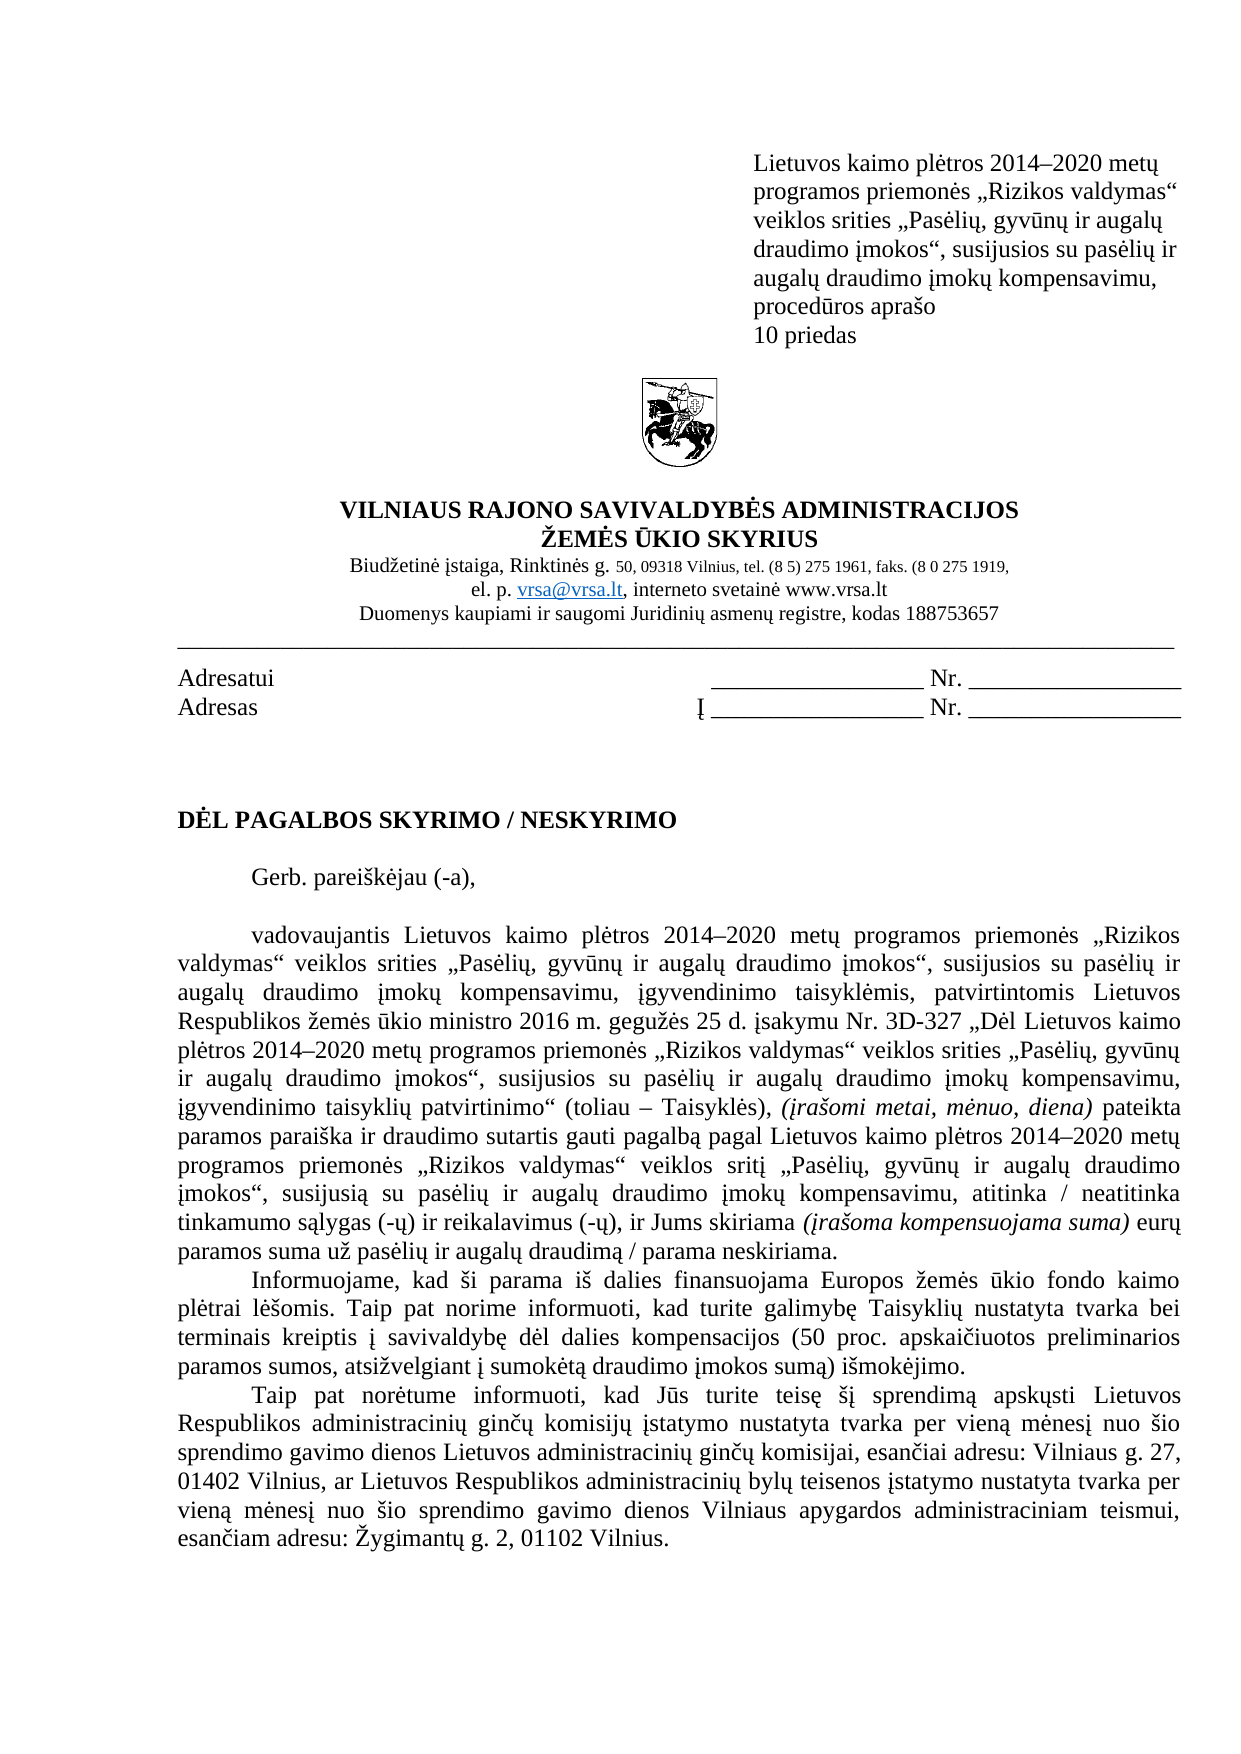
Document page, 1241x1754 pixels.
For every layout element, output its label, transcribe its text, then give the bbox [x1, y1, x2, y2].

text Biudžetinė įstaiga, Rinktinės g. 50, 09318 Vilnius, tel. (8 5) 275 1961, faks. (8 0 275 1919, [177, 553, 1181, 577]
text _______________________________________________________________________________________ [177, 625, 1181, 651]
text Informuojame, kad ši parama iš dalies finansuojama Europos žemės ūkio fondo kaimo plėtrai lėšomis. Taip pat norime informuoti, kad turite galimybę Taisyklių nustatyta tvarka bei terminais kreiptis į savivaldybę dėl dalies kompensacijos (50 proc. apskaičiuotos preliminarios paramos sumos, atsižvelgiant į sumokėtą draudimo įmokos sumą) išmokėjimo. [177, 1265, 1181, 1380]
text DĖL PAGALBOS SKYRIMO / NESKYRIMO [177, 805, 1181, 833]
text Adresatui _________________ Nr. _________________ [177, 663, 1181, 692]
text vadovaujantis Lietuvos kaimo plėtros 2014–2020 metų programos priemonės „Rizikos valdymas“ veiklos srities „Pasėlių, gyvūnų ir augalų draudimo įmokos“, susijusios su pasėlių ir augalų draudimo įmokų kompensavimu, įgyvendinimo taisyklėmis, patvirtintomis Lietuvos Respublikos žemės ūkio ministro 2016 m. gegužės 25 d. įsakymu Nr. 3D-327 „Dėl Lietuvos kaimo plėtros 2014–2020 metų programos priemonės „Rizikos valdymas“ veiklos srities „Pasėlių, gyvūnų ir augalų draudimo įmokos“, susijusios su pasėlių ir augalų draudimo įmokų kompensavimu, įgyvendinimo taisyklių patvirtinimo“ (toliau – Taisyklės), (įrašomi metai, mėnuo, diena) pateikta paramos paraiška ir draudimo sutartis gauti pagalbą pagal Lietuvos kaimo plėtros 2014–2020 metų programos priemonės „Rizikos valdymas“ veiklos sritį „Pasėlių, gyvūnų ir augalų draudimo įmokos“, susijusią su pasėlių ir augalų draudimo įmokų kompensavimu, atitinka / neatitinka tinkamumo sąlygas (-ų) ir reikalavimus (-ų), ir Jums skiriama (įrašoma kompensuojama suma) eurų paramos suma už pasėlių ir augalų draudimą / parama neskiriama. [177, 920, 1181, 1265]
text ŽEMĖS ŪKIO SKYRIUS [177, 524, 1181, 553]
text Adresas Į _________________ Nr. _________________ [177, 692, 1181, 721]
text Taip pat norėtume informuoti, kad Jūs turite teisę šį sprendimą apskųsti Lietuvos Respublikos administracinių ginčų komisijų įstatymo nustatyta tvarka per vieną mėnesį nuo šio sprendimo gavimo dienos Lietuvos administracinių ginčų komisijai, esančiai adresu: Vilniaus g. 27, 01402 Vilnius, ar Lietuvos Respublikos administracinių bylų teisenos įstatymo nustatyta tvarka per vieną mėnesį nuo šio sprendimo gavimo dienos Vilniaus apygardos administraciniam teismui, esančiam adresu: Žygimantų g. 2, 01102 Vilnius. [177, 1380, 1181, 1552]
text 10 priedas [753, 320, 1181, 349]
text Gerb. pareiškėjau (-a), [177, 862, 1181, 891]
text el. p. vrsa@vrsa.lt, interneto svetainė www.vrsa.lt [177, 577, 1181, 601]
text Lietuvos kaimo plėtros 2014–2020 metų programos priemonės „Rizikos valdymas“ veiklos srities „Pasėlių, gyvūnų ir augalų draudimo įmokos“, susijusios su pasėlių ir augalų draudimo įmokų kompensavimu, procedūros aprašo [753, 148, 1181, 320]
text VILNIAUS RAJONO SAVIVALDYBĖS ADMINISTRACIJOS [177, 495, 1181, 524]
text Duomenys kaupiami ir saugomi Juridinių asmenų registre, kodas 188753657 [177, 601, 1181, 625]
